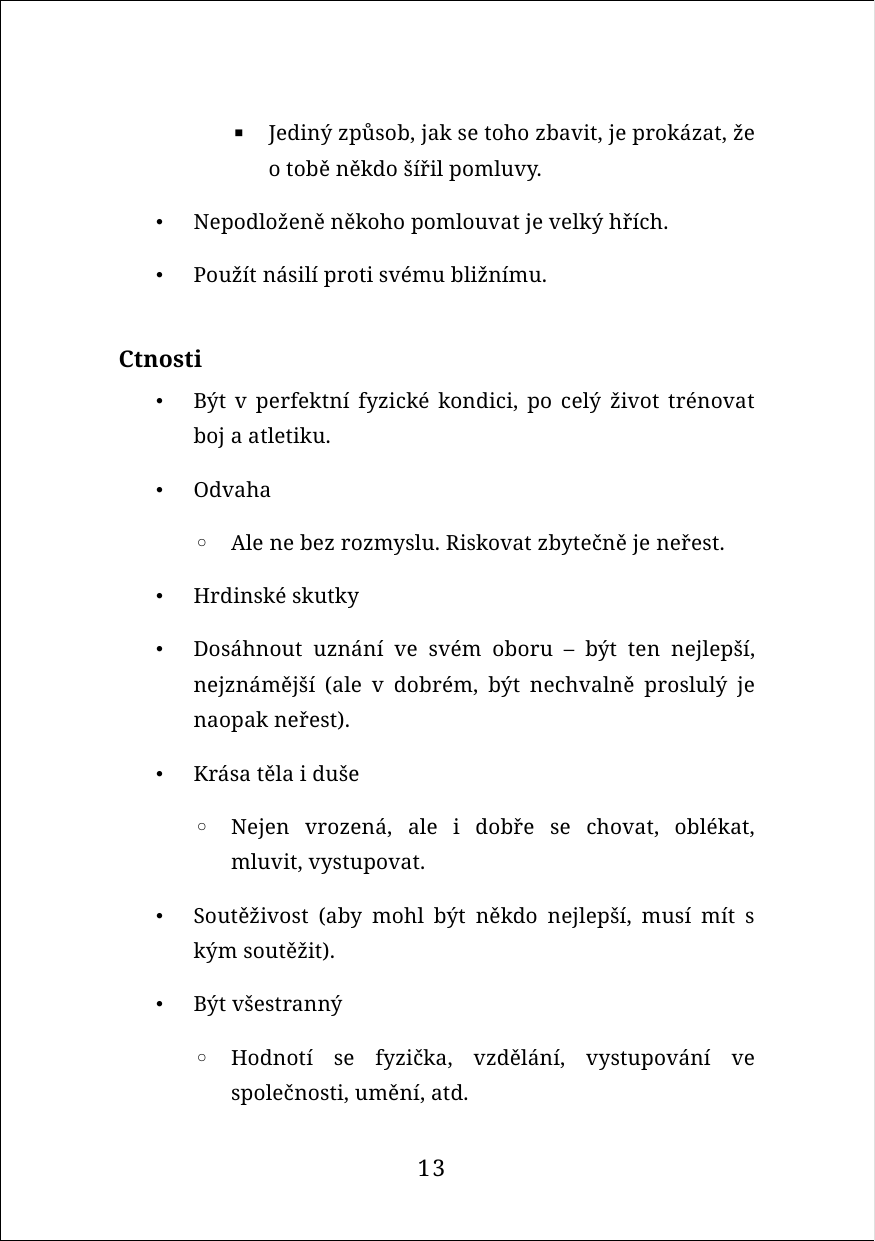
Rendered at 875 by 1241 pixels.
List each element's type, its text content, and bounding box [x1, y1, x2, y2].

list Hrdinské skutky [156, 581, 756, 610]
list Být v perfektní fyzické kondici, po celý život trénovat boj a atletiku. [156, 386, 756, 450]
list Být všestranný [156, 989, 756, 1018]
list Ale ne bez rozmyslu. Riskovat zbytečně je neřest. [193, 528, 756, 556]
list Odvaha [156, 475, 756, 503]
list Použít násilí proti svému bližnímu. [156, 260, 756, 289]
list Krása těla i duše [156, 759, 756, 787]
list Nepodloženě někoho pomlouvat je velký hřích. [156, 207, 756, 235]
list Dosáhnout uznání ve svém oboru – být ten nejlepší, nejznámější (ale v dobrém, být nechvalně proslulý je naopak neřest). [156, 634, 756, 734]
subtitle Ctnosti [118, 343, 756, 374]
list Jediný způsob, jak se toho zbavit, je prokázat, že o tobě někdo šířil pomluvy. [231, 118, 756, 182]
list Hodnotí se fyzička, vzdělání, vystupování ve společnosti, umění, atd. [193, 1043, 756, 1107]
list Nejen vrozená, ale i dobře se chovat, oblékat, mluvit, vystupovat. [193, 812, 756, 876]
list Soutěživost (aby mohl být někdo nejlepší, musí mít s kým soutěžit). [156, 901, 756, 965]
